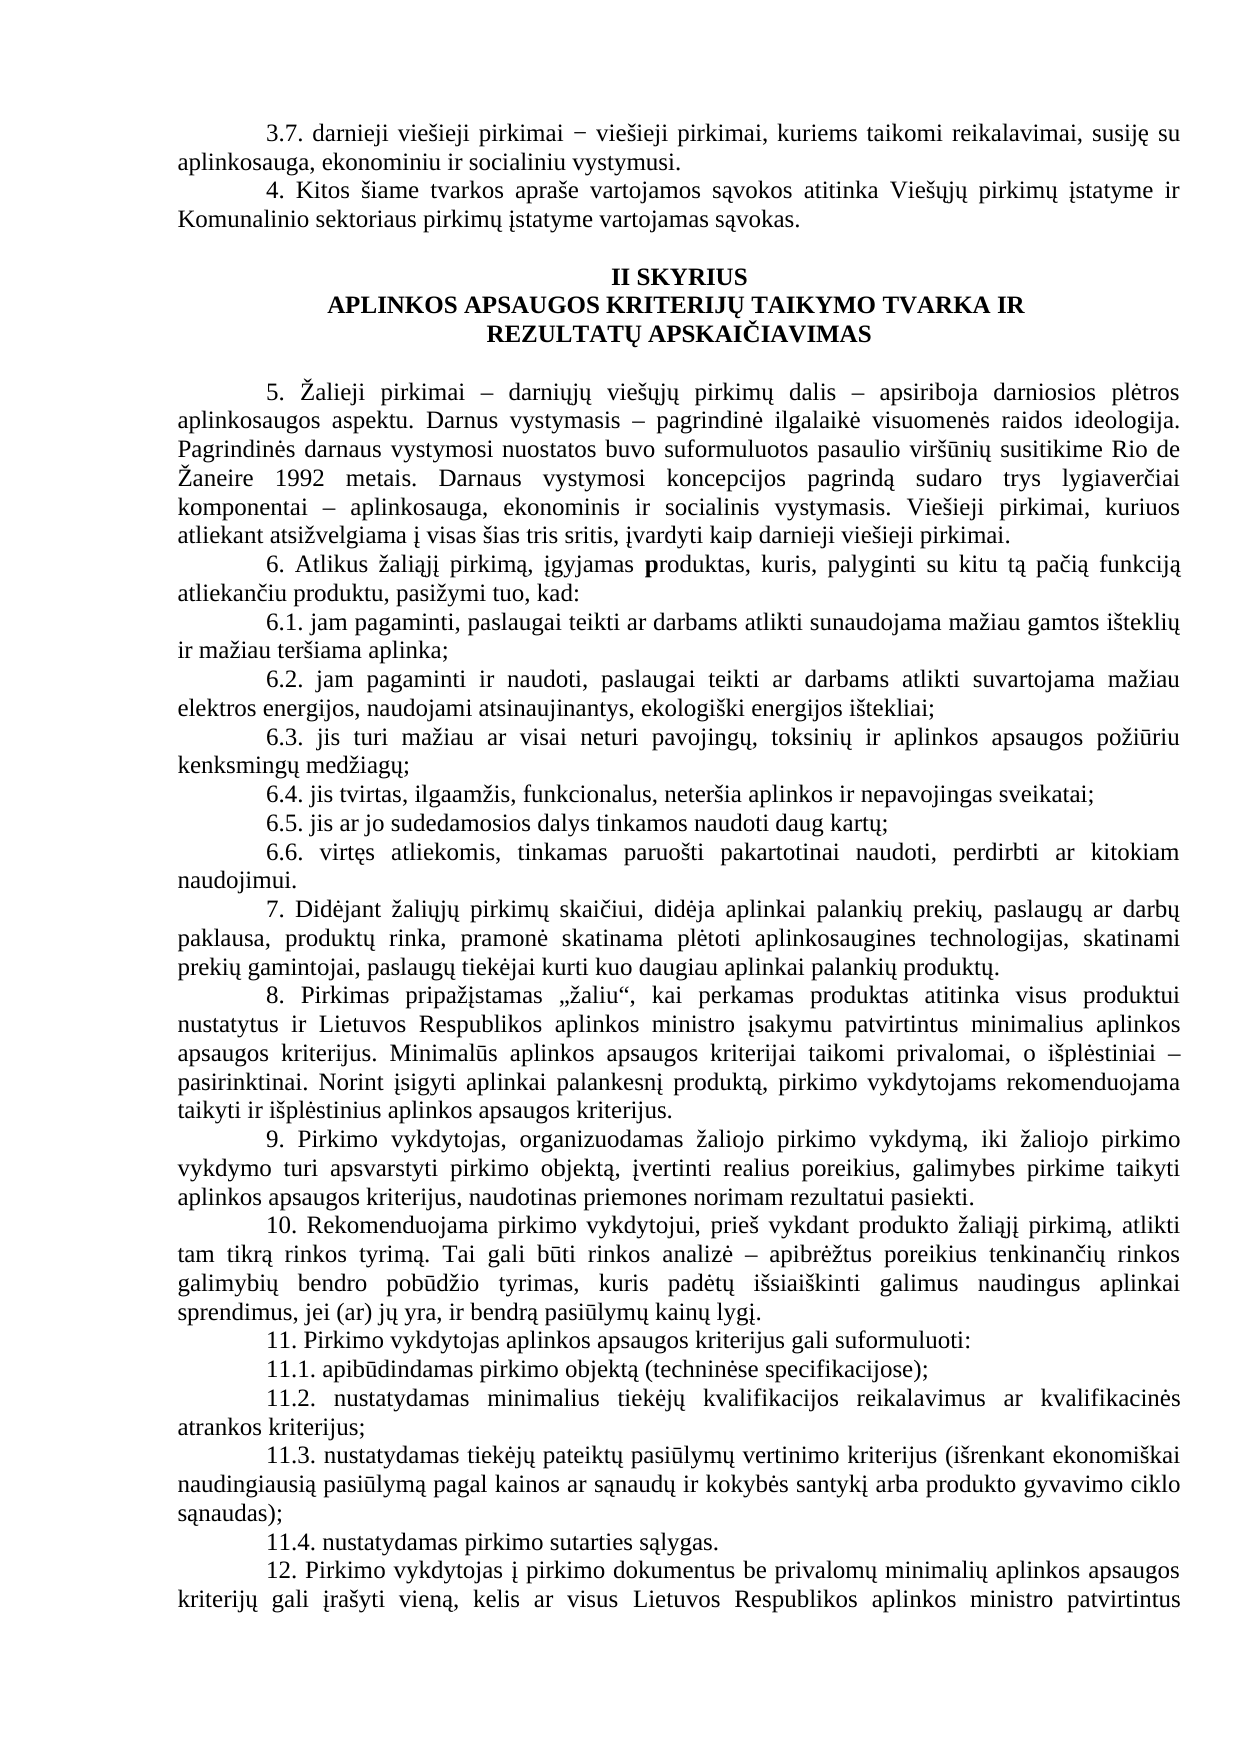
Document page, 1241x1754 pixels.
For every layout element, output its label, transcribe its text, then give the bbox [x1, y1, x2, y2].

text 6.4. jis tvirtas, ilgaamžis, funkcionalus, neteršia aplinkos ir nepavojingas sveikatai; [177, 779, 1181, 808]
text 6.1. jam pagaminti, paslaugai teikti ar darbams atlikti sunaudojama mažiau gamtos išteklių ir mažiau teršiama aplinka; [177, 607, 1181, 664]
text 8. Pirkimas pripažįstamas „žaliu“, kai perkamas produktas atitinka visus produktui nustatytus ir Lietuvos Respublikos aplinkos ministro įsakymu patvirtintus minimalius aplinkos apsaugos kriterijus. Minimalūs aplinkos apsaugos kriterijai taikomi privalomai, o išplėstiniai – pasirinktinai. Norint įsigyti aplinkai palankesnį produktą, pirkimo vykdytojams rekomenduojama taikyti ir išplėstinius aplinkos apsaugos kriterijus. [177, 981, 1181, 1124]
text 11. Pirkimo vykdytojas aplinkos apsaugos kriterijus gali suformuluoti: [177, 1326, 1181, 1354]
text 5. Žalieji pirkimai – darniųjų viešųjų pirkimų dalis – apsiriboja darniosios plėtros aplinkosaugos aspektu. Darnus vystymasis – pagrindinė ilgalaikė visuomenės raidos ideologija. Pagrindinės darnaus vystymosi nuostatos buvo suformuluotos pasaulio viršūnių susitikime Rio de Žaneire 1992 metais. Darnaus vystymosi koncepcijos pagrindą sudaro trys lygiaverčiai komponentai – aplinkosauga, ekonominis ir socialinis vystymasis. Viešieji pirkimai, kuriuos atliekant atsižvelgiama į visas šias tris sritis, įvardyti kaip darnieji viešieji pirkimai. [177, 377, 1181, 549]
text 6.2. jam pagaminti ir naudoti, paslaugai teikti ar darbams atlikti suvartojama mažiau elektros energijos, naudojami atsinaujinantys, ekologiški energijos ištekliai; [177, 664, 1181, 722]
text 6.5. jis ar jo sudedamosios dalys tinkamos naudoti daug kartų; [177, 808, 1181, 837]
text 6.3. jis turi mažiau ar visai neturi pavojingų, toksinių ir aplinkos apsaugos požiūriu kenksmingų medžiagų; [177, 722, 1181, 779]
text 9. Pirkimo vykdytojas, organizuodamas žaliojo pirkimo vykdymą, iki žaliojo pirkimo vykdymo turi apsvarstyti pirkimo objektą, įvertinti realius poreikius, galimybes pirkime taikyti aplinkos apsaugos kriterijus, naudotinas priemones norimam rezultatui pasiekti. [177, 1124, 1181, 1211]
text 11.2. nustatydamas minimalius tiekėjų kvalifikacijos reikalavimus ar kvalifikacinės atrankos kriterijus; [177, 1383, 1181, 1441]
text 10. Rekomenduojama pirkimo vykdytojui, prieš vykdant produkto žaliąjį pirkimą, atlikti tam tikrą rinkos tyrimą. Tai gali būti rinkos analizė – apibrėžtus poreikius tenkinančių rinkos galimybių bendro pobūdžio tyrimas, kuris padėtų išsiaiškinti galimus naudingus aplinkai sprendimus, jei (ar) jų yra, ir bendrą pasiūlymų kainų lygį. [177, 1211, 1181, 1326]
text APLINKOS APSAUGOS KRITERIJŲ TAIKYMO TVARKA IR [177, 291, 1181, 319]
text REZULTATŲ APSKAIČIAVIMAS [177, 319, 1181, 348]
text 11.1. apibūdindamas pirkimo objektą (techninėse specifikacijose); [177, 1354, 1181, 1383]
text 11.4. nustatydamas pirkimo sutarties sąlygas. [177, 1527, 1181, 1556]
text 3.7. darnieji viešieji pirkimai − viešieji pirkimai, kuriems taikomi reikalavimai, susiję su aplinkosauga, ekonominiu ir socialiniu vystymusi. [177, 118, 1181, 176]
text 4. Kitos šiame tvarkos apraše vartojamos sąvokos atitinka Viešųjų pirkimų įstatyme ir Komunalinio sektoriaus pirkimų įstatyme vartojamas sąvokas. [177, 176, 1181, 233]
text 11.3. nustatydamas tiekėjų pateiktų pasiūlymų vertinimo kriterijus (išrenkant ekonomiškai naudingiausią pasiūlymą pagal kainos ar sąnaudų ir kokybės santykį arba produkto gyvavimo ciklo sąnaudas); [177, 1441, 1181, 1527]
text 6.6. virtęs atliekomis, tinkamas paruošti pakartotinai naudoti, perdirbti ar kitokiam naudojimui. [177, 837, 1181, 894]
text 7. Didėjant žaliųjų pirkimų skaičiui, didėja aplinkai palankių prekių, paslaugų ar darbų paklausa, produktų rinka, pramonė skatinama plėtoti aplinkosaugines technologijas, skatinami prekių gamintojai, paslaugų tiekėjai kurti kuo daugiau aplinkai palankių produktų. [177, 894, 1181, 981]
text 6. Atlikus žaliąjį pirkimą, įgyjamas produktas, kuris, palyginti su kitu tą pačią funkciją atliekančiu produktu, pasižymi tuo, kad: [177, 549, 1181, 607]
text II SKYRIUS [177, 262, 1181, 291]
text 12. Pirkimo vykdytojas į pirkimo dokumentus be privalomų minimalių aplinkos apsaugos kriterijų gali įrašyti vieną, kelis ar visus Lietuvos Respublikos aplinkos ministro patvirtintus [177, 1556, 1181, 1613]
